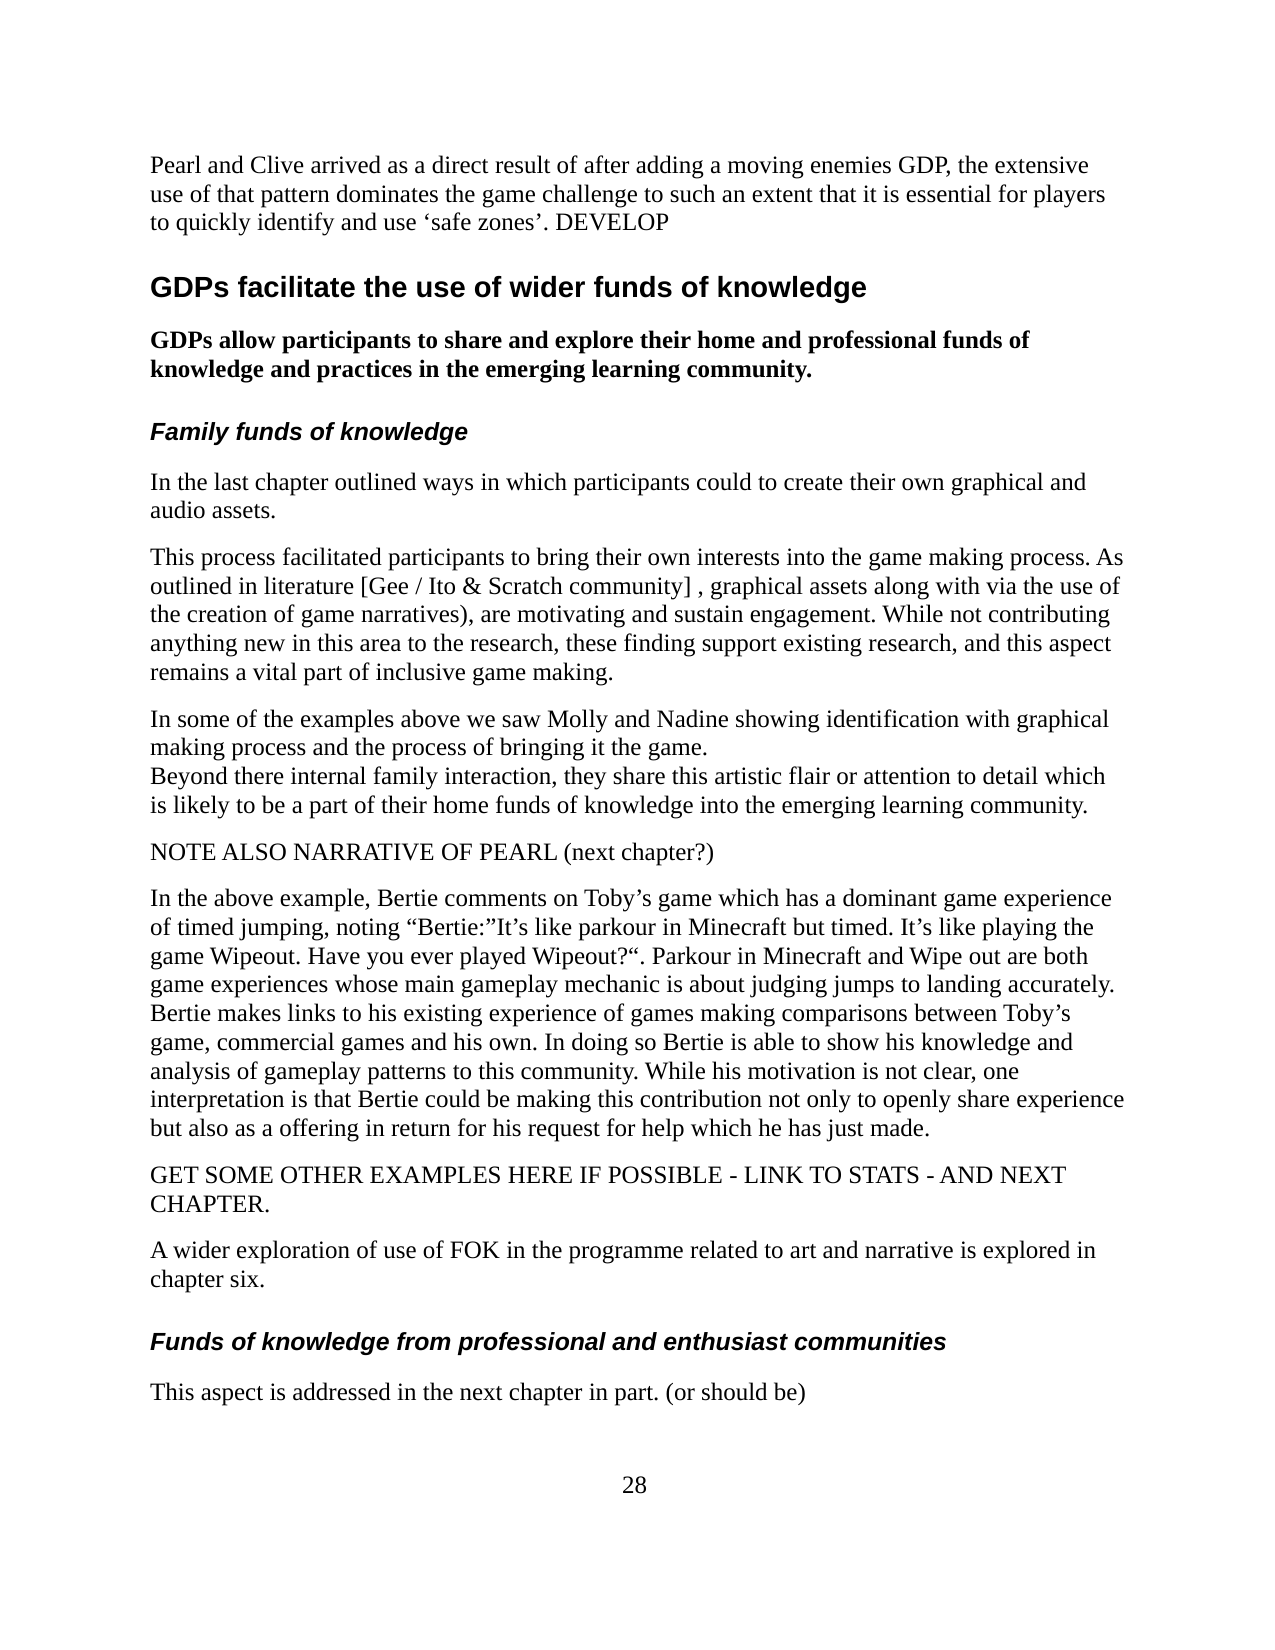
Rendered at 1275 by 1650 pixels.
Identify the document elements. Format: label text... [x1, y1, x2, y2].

text This aspect is addressed in the next chapter in part. (or should be) [150, 1377, 1125, 1406]
text In the last chapter outlined ways in which participants could to create their own graphical and audio assets. [150, 467, 1125, 524]
text Pearl and Clive arrived as a direct result of after adding a moving enemies GDP, the extensive use of that pattern dominates the game challenge to such an extent that it is essential for players to quickly identify and use ‘safe zones’. DEVELOP [150, 150, 1125, 236]
subtitle Funds of knowledge from professional and enthusiast communities [150, 1327, 1125, 1355]
text NOTE ALSO NARRATIVE OF PEARL (next chapter?) [150, 837, 1125, 865]
subtitle GDPs facilitate the use of wider funds of knowledge [150, 270, 1125, 304]
text This process facilitated participants to bring their own interests into the game making process. As outlined in literature [Gee / Ito & Scratch community] , graphical assets along with via the use of the creation of game narratives), are motivating and sustain engagement. While not contributing anything new in this area to the research, these finding support existing research, and this aspect remains a vital part of inclusive game making. [150, 542, 1125, 686]
text In some of the examples above we saw Molly and Nadine showing identification with graphical making process and the process of bringing it the game. Beyond there internal family interaction, they share this artistic flair or attention to detail which is likely to be a part of their home funds of knowledge into the emerging learning community. [150, 704, 1125, 819]
text GET SOME OTHER EXAMPLES HERE IF POSSIBLE - LINK TO STATS - AND NEXT CHAPTER. [150, 1160, 1125, 1217]
text In the above example, Bertie comments on Toby’s game which has a dominant game experience of timed jumping, noting “Bertie:”It’s like parkour in Minecraft but timed. It’s like playing the game Wipeout. Have you ever played Wipeout?“. Parkour in Minecraft and Wipe out are both game experiences whose main gameplay mechanic is about judging jumps to landing accurately. Bertie makes links to his existing experience of games making comparisons between Toby’s game, commercial games and his own. In doing so Bertie is able to show his knowledge and analysis of gameplay patterns to this community. While his motivation is not clear, one interpretation is that Bertie could be making this contribution not only to openly share experience but also as a offering in return for his request for help which he has just made. [150, 883, 1125, 1142]
text A wider exploration of use of FOK in the programme related to art and narrative is explored in chapter six. [150, 1235, 1125, 1293]
subtitle Family funds of knowledge [150, 417, 1125, 445]
text GDPs allow participants to share and explore their home and professional funds of knowledge and practices in the emerging learning community. [150, 325, 1125, 383]
